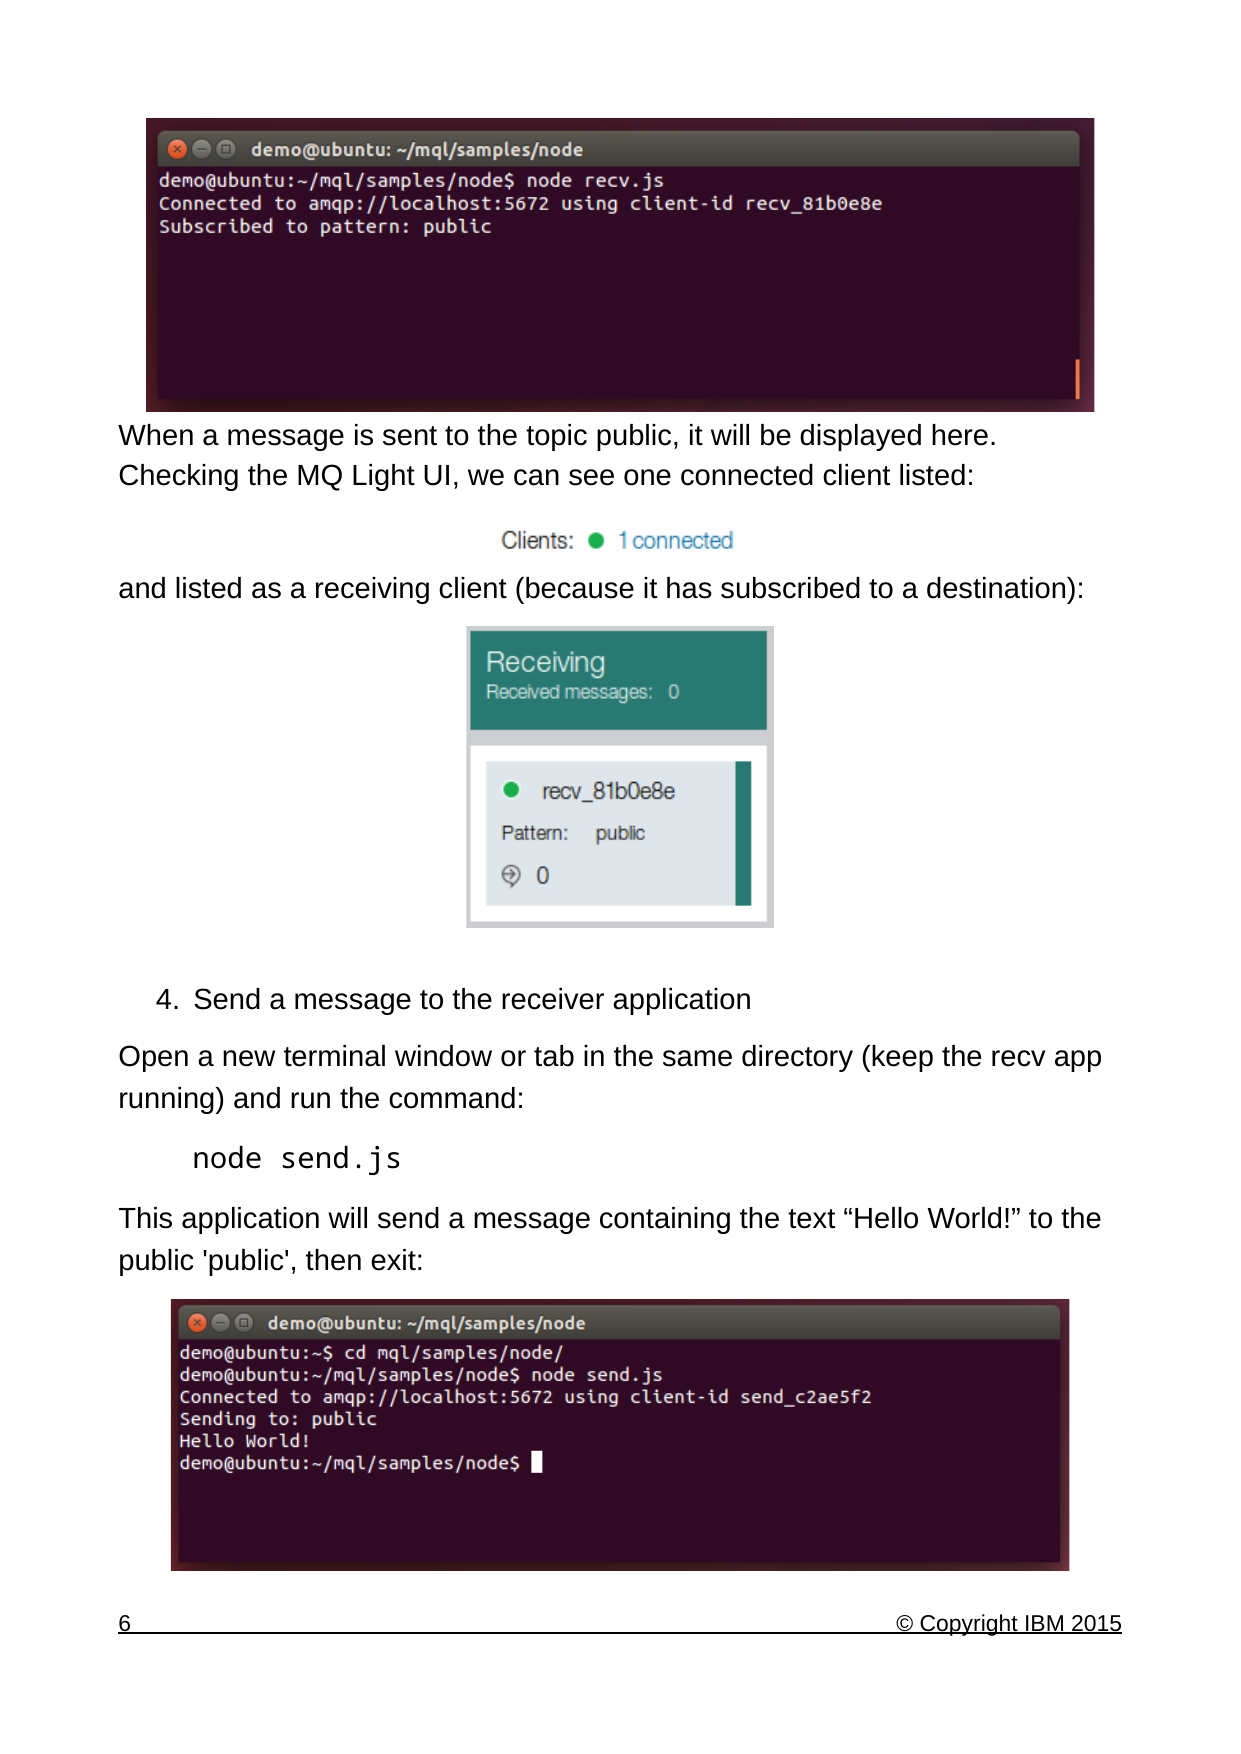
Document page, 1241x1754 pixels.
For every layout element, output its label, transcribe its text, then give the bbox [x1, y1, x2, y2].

text When a message is sent to the topic public, it will be displayed here. Checking the MQ Light UI, we can see one connected client listed: [118, 412, 1122, 492]
picture [466, 626, 774, 928]
text and listed as a receiving client (because it has subscribed to a destination): [118, 513, 1122, 605]
picture [170, 1299, 1070, 1571]
text node send.js [118, 1137, 1122, 1177]
picture [146, 118, 1095, 412]
text This application will send a message containing the text “Hello World!” to the public 'public', then exit: [118, 1201, 1122, 1277]
list Send a message to the receiver application [156, 982, 1122, 1016]
picture [492, 512, 749, 565]
text Open a new terminal window or tab in the same directory (keep the recv app running) and run the command: [118, 1039, 1122, 1114]
